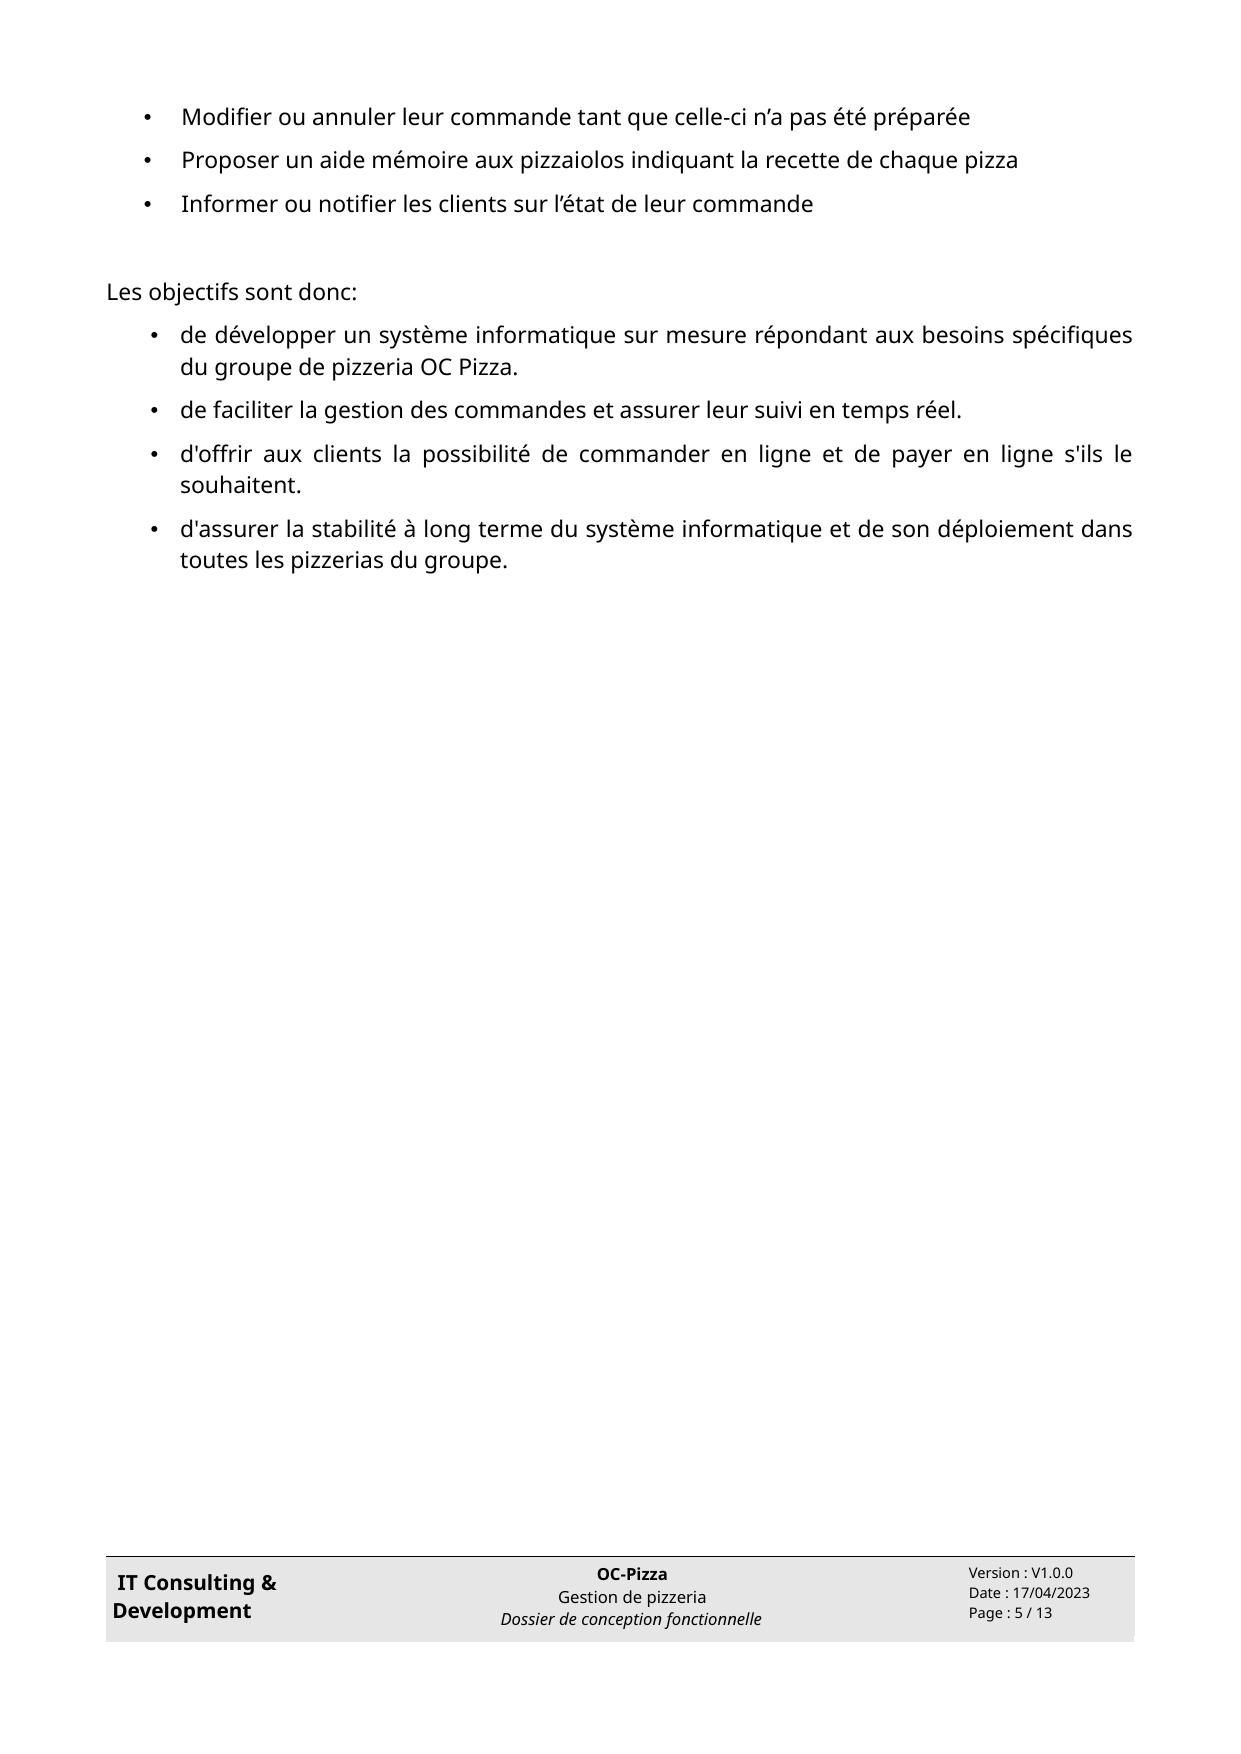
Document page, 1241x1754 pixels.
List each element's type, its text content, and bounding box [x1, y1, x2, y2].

list Proposer un aide mémoire aux pizzaiolos indiquant la recette de chaque pizza [144, 144, 1134, 175]
list Modifier ou annuler leur commande tant que celle-ci n’a pas été préparée [144, 100, 1134, 132]
list d'offrir aux clients la possibilité de commander en ligne et de payer en ligne s'ils le souhaitent. [150, 438, 1134, 500]
text Les objectifs sont donc: [106, 275, 1134, 307]
list de faciliter la gestion des commandes et assurer leur suivi en temps réel. [150, 394, 1134, 425]
list de développer un système informatique sur mesure répondant aux besoins spécifiques du groupe de pizzeria OC Pizza. [150, 319, 1134, 382]
list d'assurer la stabilité à long terme du système informatique et de son déploiement dans toutes les pizzerias du groupe. [150, 513, 1134, 575]
list Informer ou notifier les clients sur l’état de leur commande [144, 188, 1134, 219]
